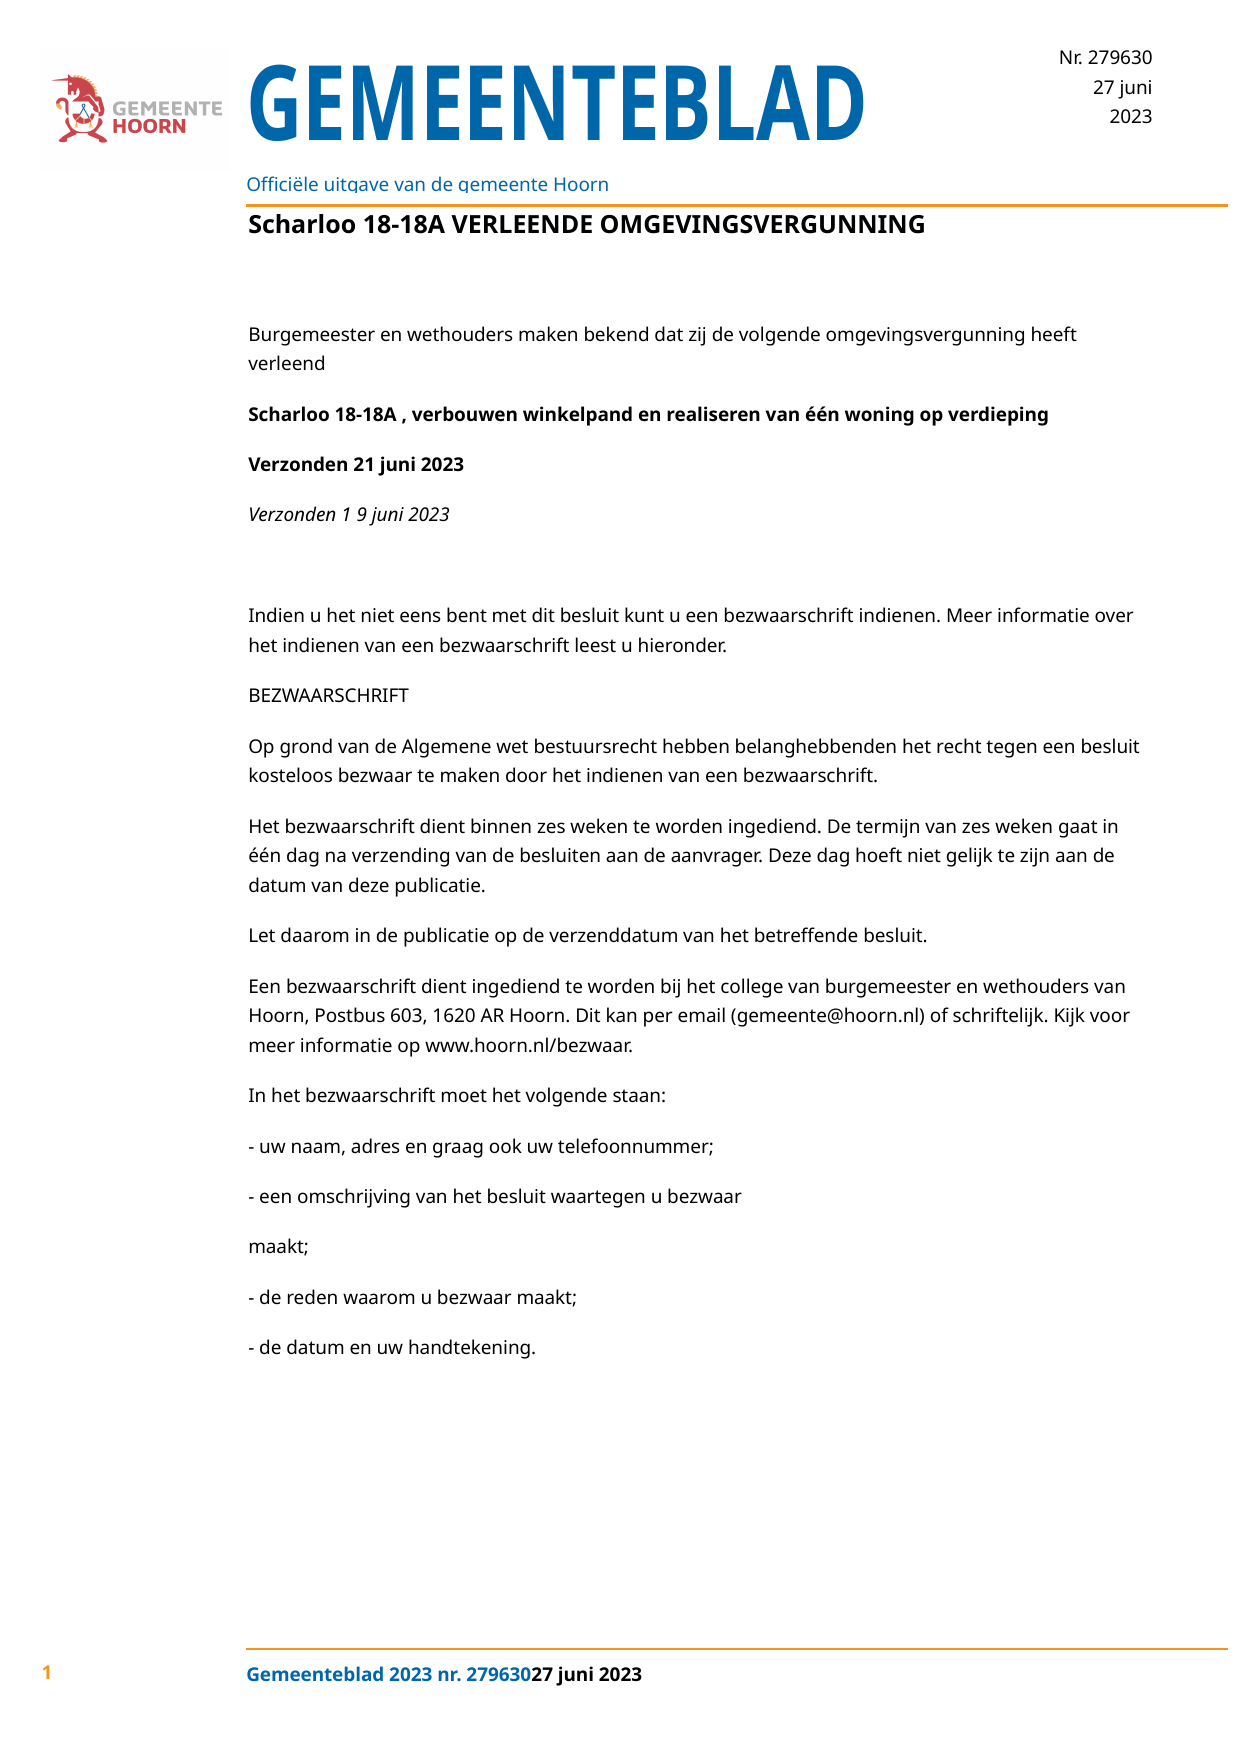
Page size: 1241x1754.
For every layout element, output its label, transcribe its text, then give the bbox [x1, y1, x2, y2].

text Het bezwaarschrift dient binnen zes weken te worden ingediend. De termijn van zes weken gaat in één dag na verzending van de besluiten aan de aanvrager. Deze dag hoeft niet gelijk te zijn aan de datum van deze publicatie. [248, 813, 1152, 898]
text Scharloo 18-18A , verbouwen winkelpand en realiseren van één woning op verdieping [248, 401, 1152, 426]
text maakt; [248, 1234, 1152, 1259]
text Indien u het niet eens bent met dit besluit kunt u een bezwaarschrift indienen. Meer informatie over het indienen van een bezwaarschrift leest u hieronder. [248, 602, 1152, 658]
text Verzonden 21 juni 2023 [248, 451, 1152, 477]
text Op grond van de Algemene wet bestuursrecht hebben belanghebbenden het recht tegen een besluit kosteloos bezwaar te maken door het indienen van een bezwaarschrift. [248, 733, 1152, 788]
text Let daarom in de publicatie op de verzenddatum van het betreffende besluit. [248, 922, 1152, 948]
text Scharloo 18-18A VERLEENDE OMGEVINGSVERGUNNING [248, 207, 1152, 241]
text Burgemeester en wethouders maken bekend dat zij de volgende omgevingsvergunning heeft verleend [248, 321, 1152, 376]
text - de reden waarom u bezwaar maakt; [248, 1284, 1152, 1310]
text Een bezwaarschrift dient ingediend te worden bij het college van burgemeester en wethouders van Hoorn, Postbus 603, 1620 AR Hoorn. Dit kan per email (gemeente@hoorn.nl) of schriftelijk. Kijk voor meer informatie op www.hoorn.nl/bezwaar. [248, 973, 1152, 1058]
text In het bezwaarschrift moet het volgende staan: [248, 1082, 1152, 1108]
picture [41, 47, 231, 172]
text Verzonden 1 9 juni 2023 [248, 502, 1152, 527]
text - de datum en uw handtekening. [248, 1334, 1152, 1360]
text - een omschrijving van het besluit waartegen u bezwaar [248, 1183, 1152, 1209]
text BEZWAARSCHRIFT [248, 682, 1152, 708]
text - uw naam, adres en graag ook uw telefoonnummer; [248, 1133, 1152, 1158]
